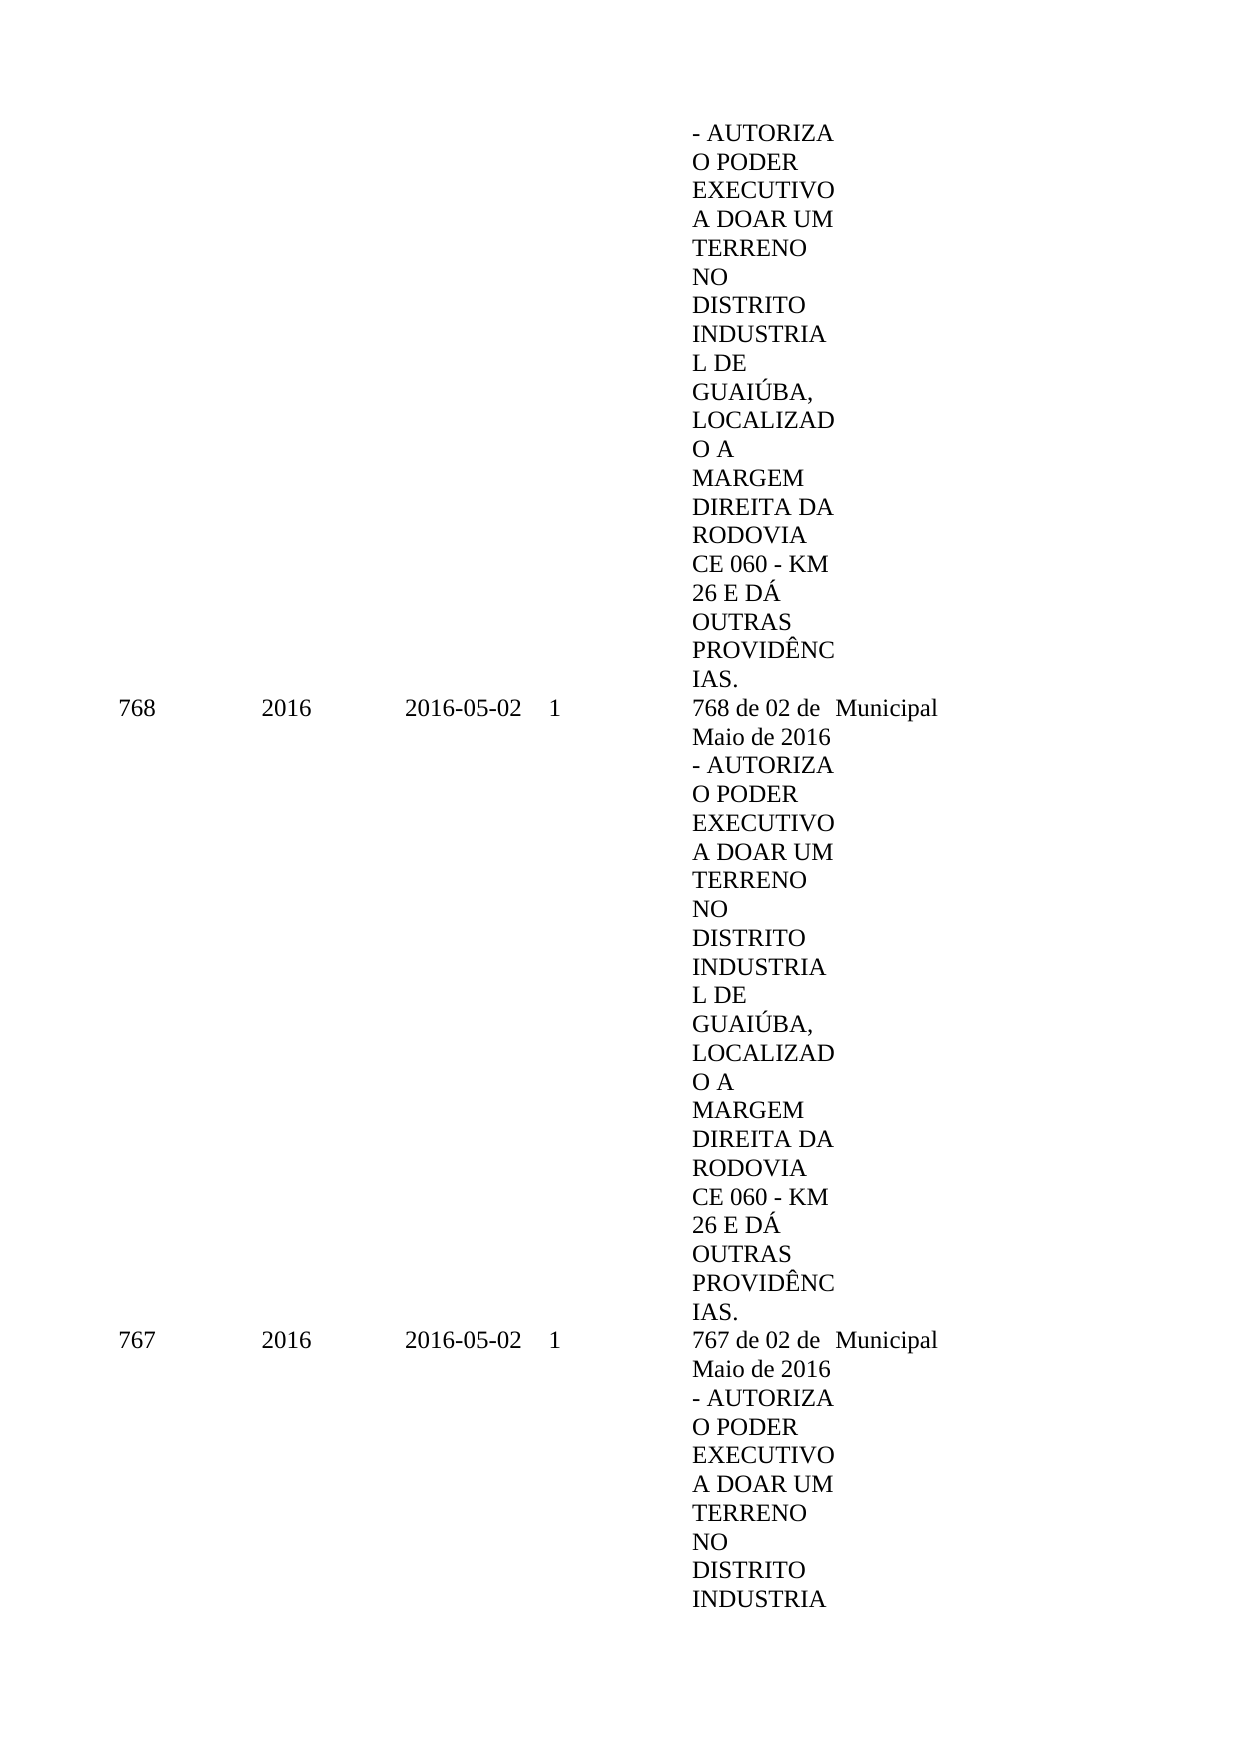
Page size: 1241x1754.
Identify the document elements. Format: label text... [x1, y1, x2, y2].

table_cell 768 de 02 de Maio de 2016 - AUTORIZA O PODER EXECUTIVO A DOAR UM TERRENO NO DISTRITO INDUSTRIAL DE GUAIÚBA, LOCALIZADO A MARGEM DIREITA DA RODOVIA CE 060 - KM 26 E DÁ OUTRAS PROVIDÊNCIAS. [692, 693, 835, 1326]
table_cell 1 [548, 1326, 692, 1613]
table_cell [548, 118, 692, 693]
table_cell 767 [118, 1326, 261, 1613]
table_cell [405, 118, 548, 693]
table_cell 767 de 02 de Maio de 2016 - AUTORIZA O PODER EXECUTIVO A DOAR UM TERRENO NO DISTRITO INDUSTRIA [692, 1326, 835, 1613]
table_cell [261, 118, 405, 693]
table_cell 2016-05-02 [405, 693, 548, 1326]
table_cell [979, 693, 1122, 1326]
table_cell Municipal [835, 693, 979, 1326]
table_cell [118, 118, 261, 693]
table_cell [979, 1326, 1122, 1613]
table_cell Municipal [835, 1326, 979, 1613]
table_cell 2016-05-02 [405, 1326, 548, 1613]
table_cell - AUTORIZA O PODER EXECUTIVO A DOAR UM TERRENO NO DISTRITO INDUSTRIAL DE GUAIÚBA, LOCALIZADO A MARGEM DIREITA DA RODOVIA CE 060 - KM 26 E DÁ OUTRAS PROVIDÊNCIAS. [692, 118, 835, 693]
table_cell 2016 [261, 1326, 405, 1613]
table_cell 2016 [261, 693, 405, 1326]
table_cell 1 [548, 693, 692, 1326]
table_cell [979, 118, 1122, 693]
table_cell 768 [118, 693, 261, 1326]
table_cell [835, 118, 979, 693]
